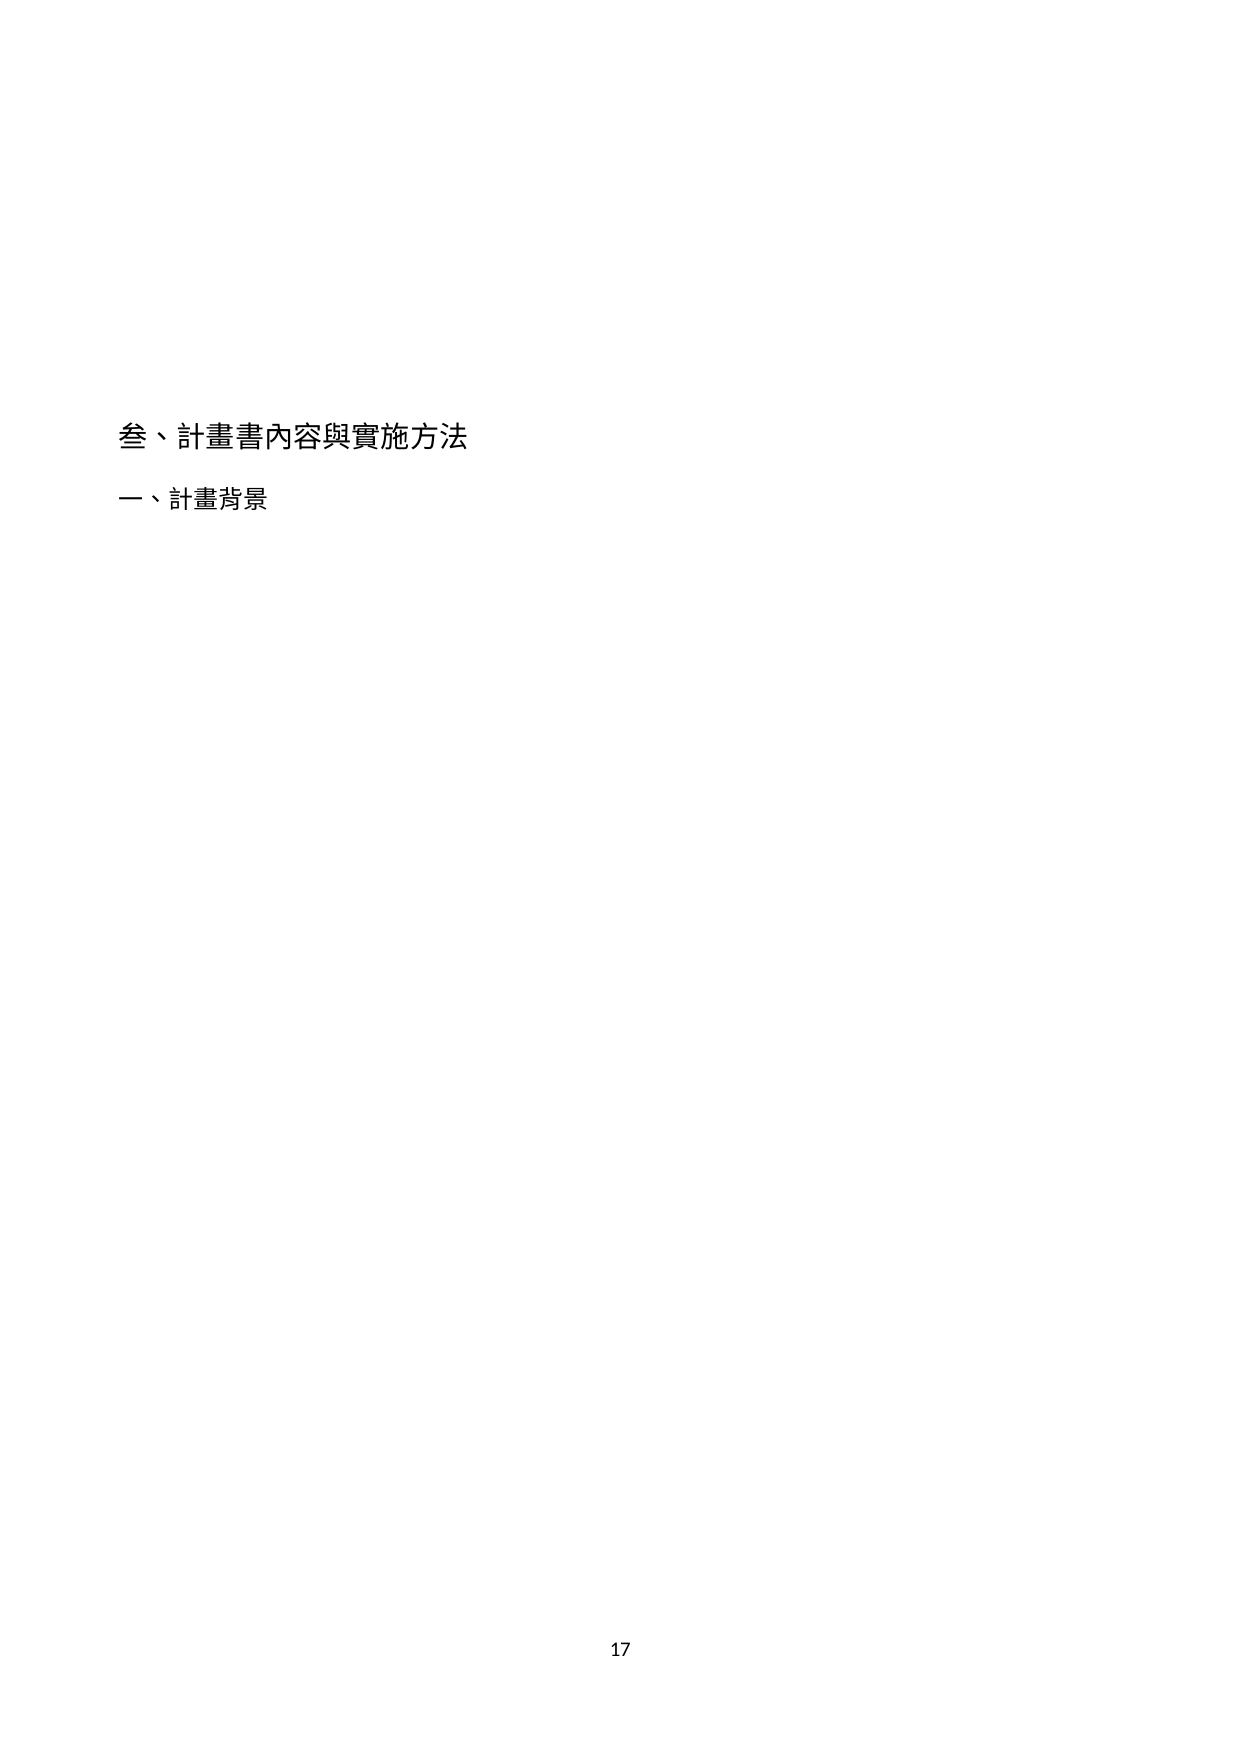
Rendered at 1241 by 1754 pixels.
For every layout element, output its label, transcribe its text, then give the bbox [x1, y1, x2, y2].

text 一、計畫背景 [118, 456, 1122, 518]
text 叁、計畫書內容與實施方法 [118, 393, 1122, 456]
